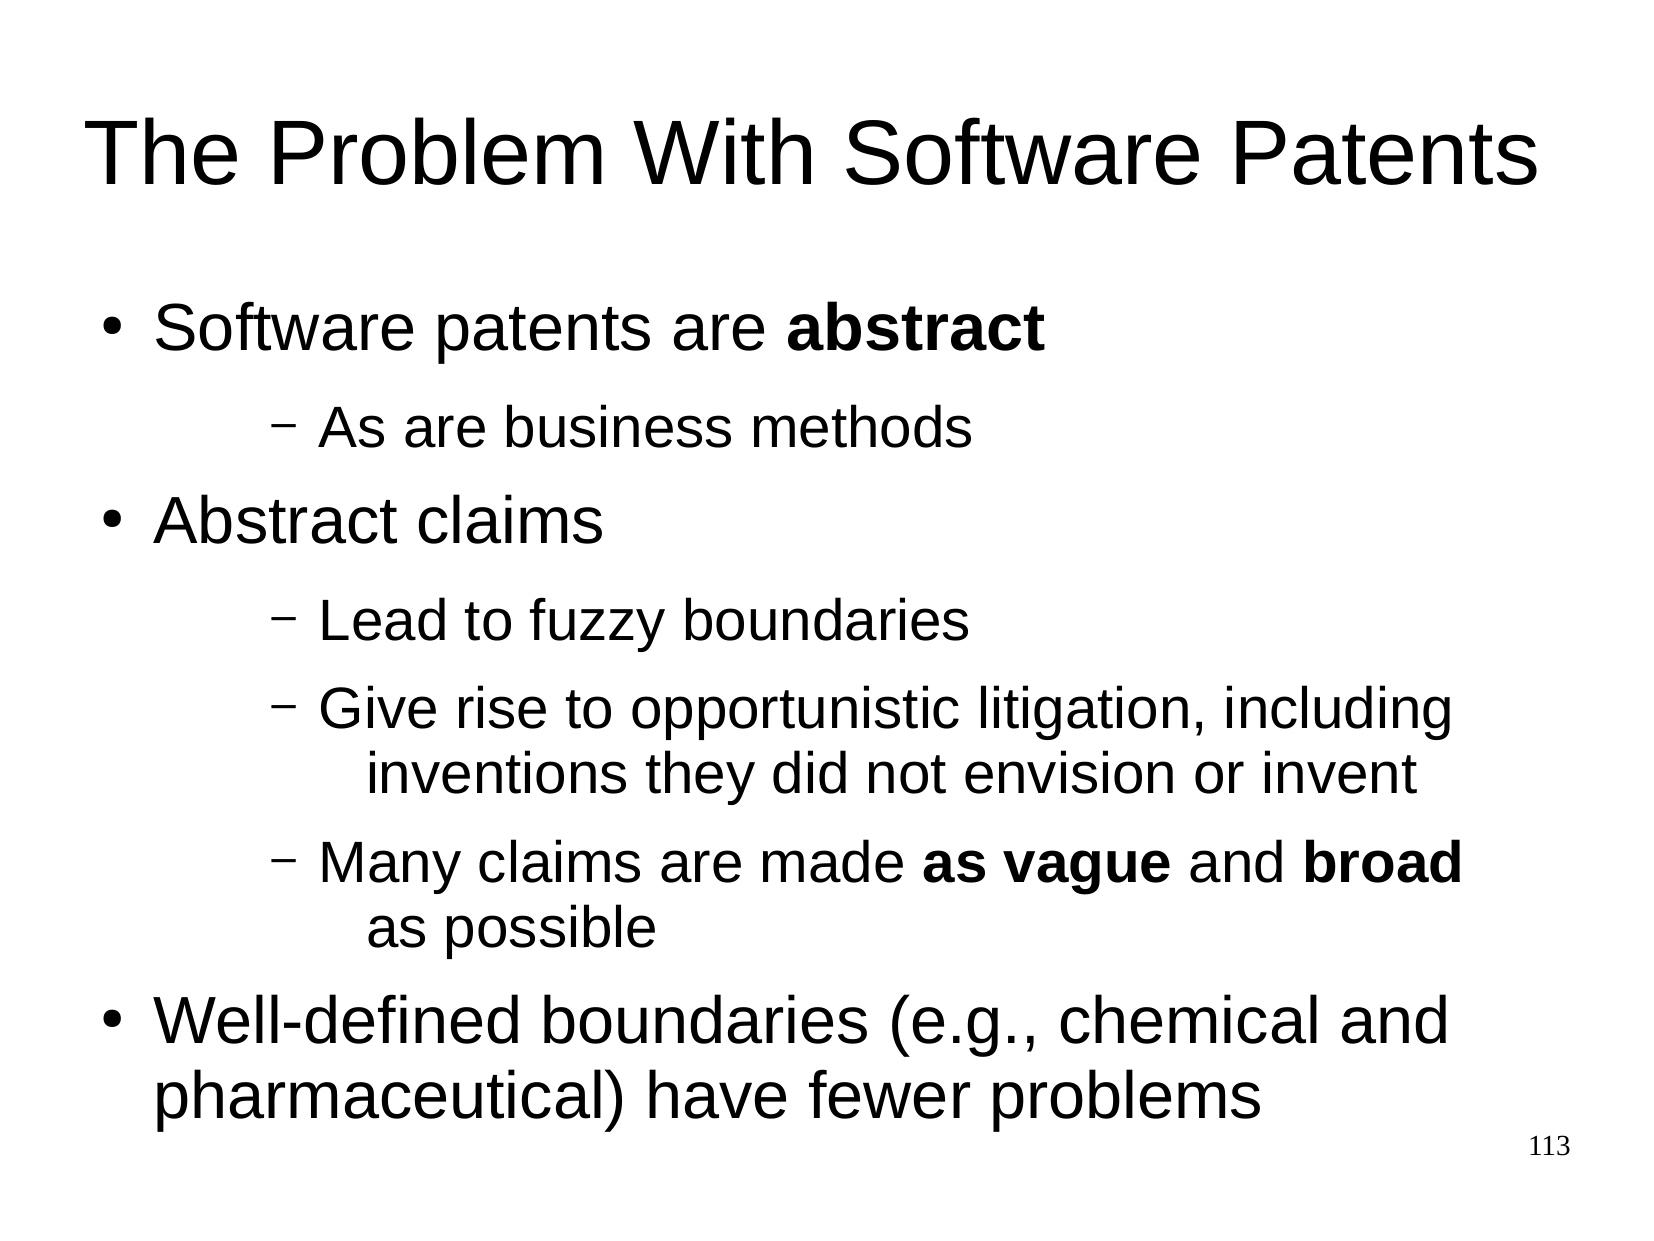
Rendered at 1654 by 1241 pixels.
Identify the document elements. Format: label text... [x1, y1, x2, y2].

title The Problem With Software Patents [67, 49, 1601, 257]
list Software patents are abstract As are business methods Abstract claims Lead to fuzzy boundaries Give rise to opportunistic litigation, including inventions they did not envision or invent Many claims are made as vague and broad as possible Well-defined boundaries (e.g., chemical and pharmaceutical) have fewer problems [82, 290, 1571, 1133]
